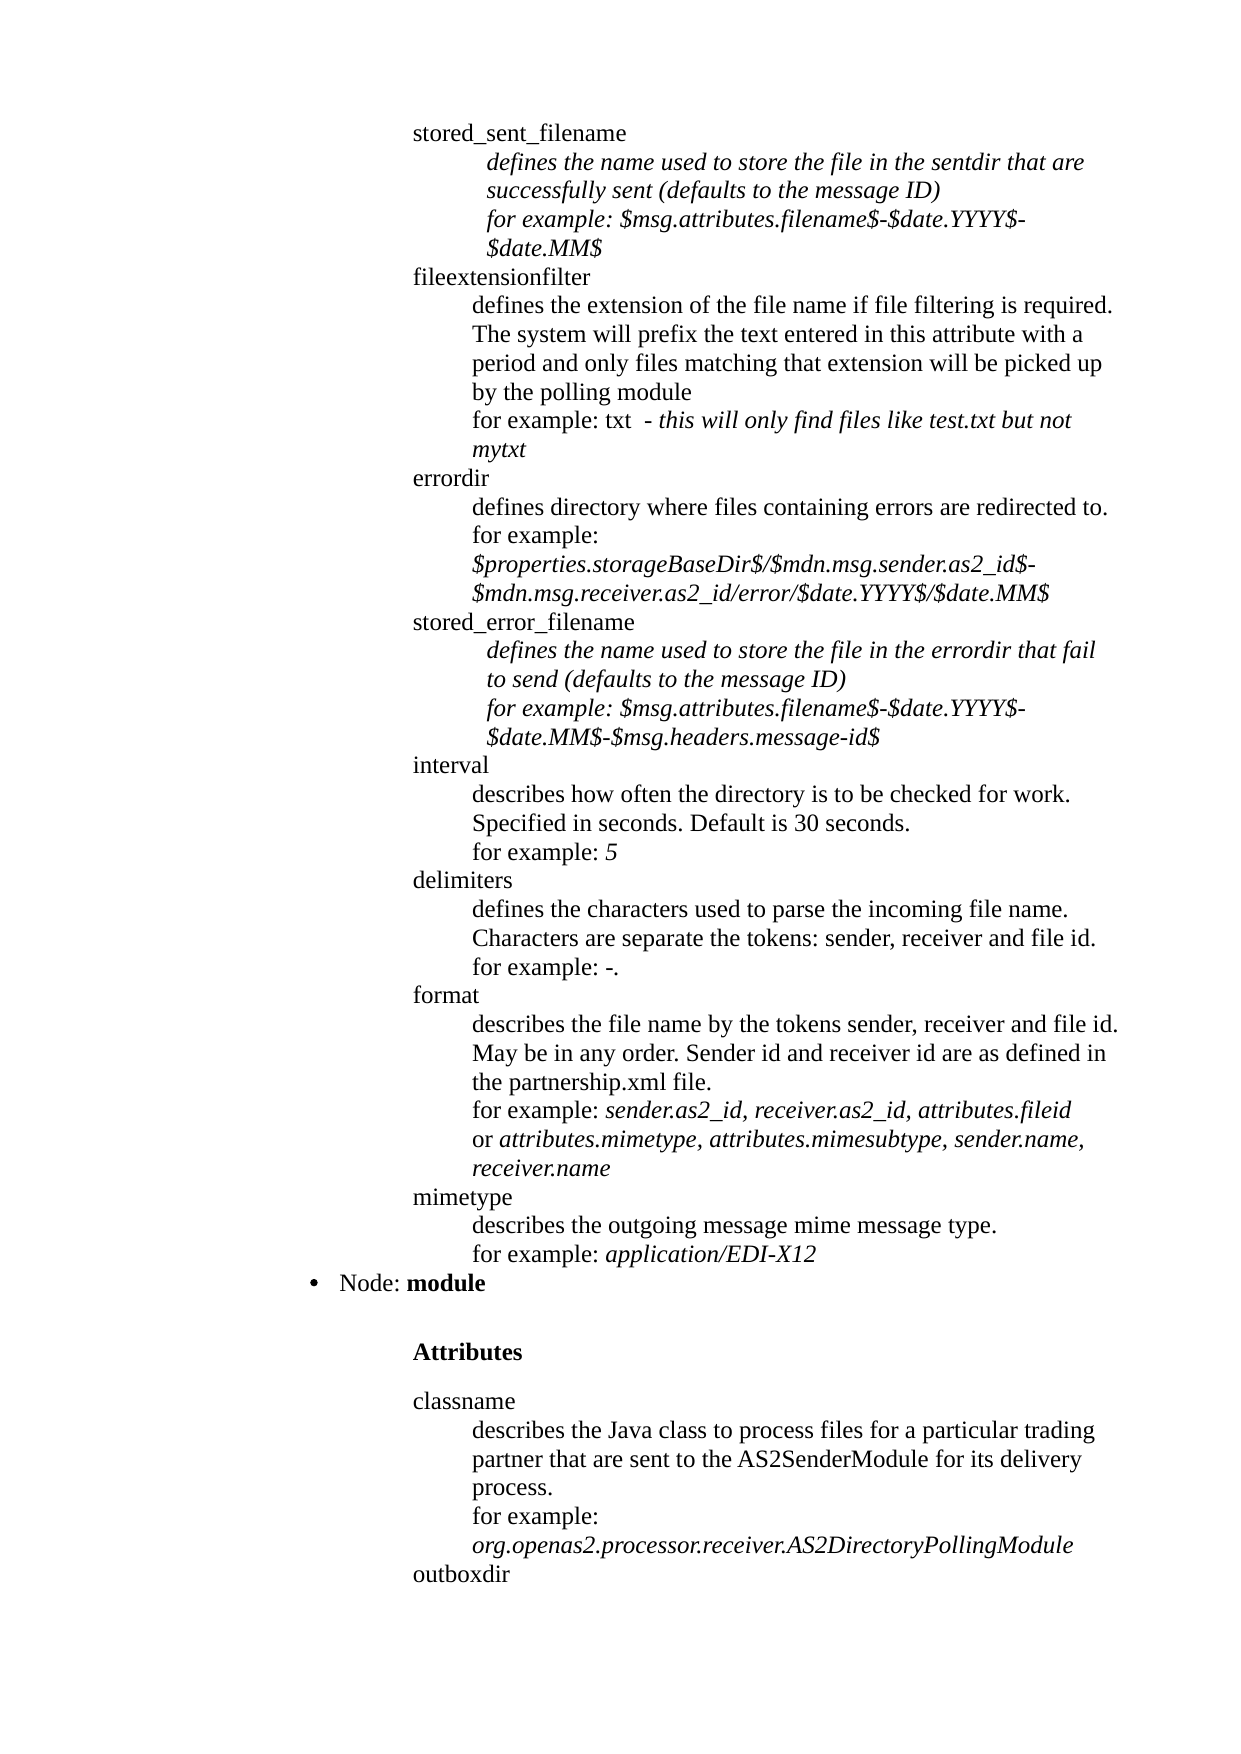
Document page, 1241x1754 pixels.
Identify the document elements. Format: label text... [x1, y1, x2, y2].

list defines the name used to store the file in the errordir that fail to send (defaults to the message ID) for example: $msg.attributes.filename$-$date.YYYY$-$date.MM$-$msg.headers.message-id$ [457, 636, 1122, 751]
subtitle classname [383, 1386, 1122, 1415]
list defines the characters used to parse the incoming file name. Characters are separate the tokens: sender, receiver and file id. for example: -. [442, 894, 1122, 981]
subtitle format [383, 981, 1122, 1009]
list defines the extension of the file name if file filtering is required. The system will prefix the text entered in this attribute with a period and only files matching that extension will be picked up by the polling module for example: txt - this will only find files like test.txt but not mytxt [442, 291, 1122, 463]
subtitle interval [383, 751, 1122, 779]
subtitle stored_sent_filename [383, 118, 1122, 147]
subtitle outboxdir [383, 1559, 1122, 1587]
subtitle fileextensionfilter [383, 262, 1122, 291]
list defines directory where files containing errors are redirected to. for example: $properties.storageBaseDir$/$mdn.msg.sender.as2_id$-$mdn.msg.receiver.as2_id/error/$date.YYYY$/$date.MM$ [442, 492, 1122, 607]
subtitle stored_error_filename [383, 607, 1122, 636]
subtitle errordir [383, 463, 1122, 492]
list defines the name used to store the file in the sentdir that are successfully sent (defaults to the message ID) for example: $msg.attributes.filename$-$date.YYYY$-$date.MM$ [457, 147, 1122, 262]
list Node: module [309, 1268, 1122, 1297]
list describes the Java class to process files for a particular trading partner that are sent to the AS2SenderModule for its delivery process. for example: org.openas2.processor.receiver.AS2DirectoryPollingModule [442, 1415, 1122, 1559]
list describes the file name by the tokens sender, receiver and file id. May be in any order. Sender id and receiver id are as defined in the partnership.xml file. for example: sender.as2_id, receiver.as2_id, attributes.fileid or attributes.mimetype, attributes.mimesubtype, sender.name, receiver.name [442, 1009, 1122, 1182]
list describes the outgoing message mime message type. for example: application/EDI-X12 [442, 1211, 1122, 1268]
subtitle mimetype [383, 1182, 1122, 1211]
list Attributes [383, 1303, 1122, 1366]
subtitle delimiters [383, 866, 1122, 894]
list describes how often the directory is to be checked for work. Specified in seconds. Default is 30 seconds. for example: 5 [442, 779, 1122, 866]
